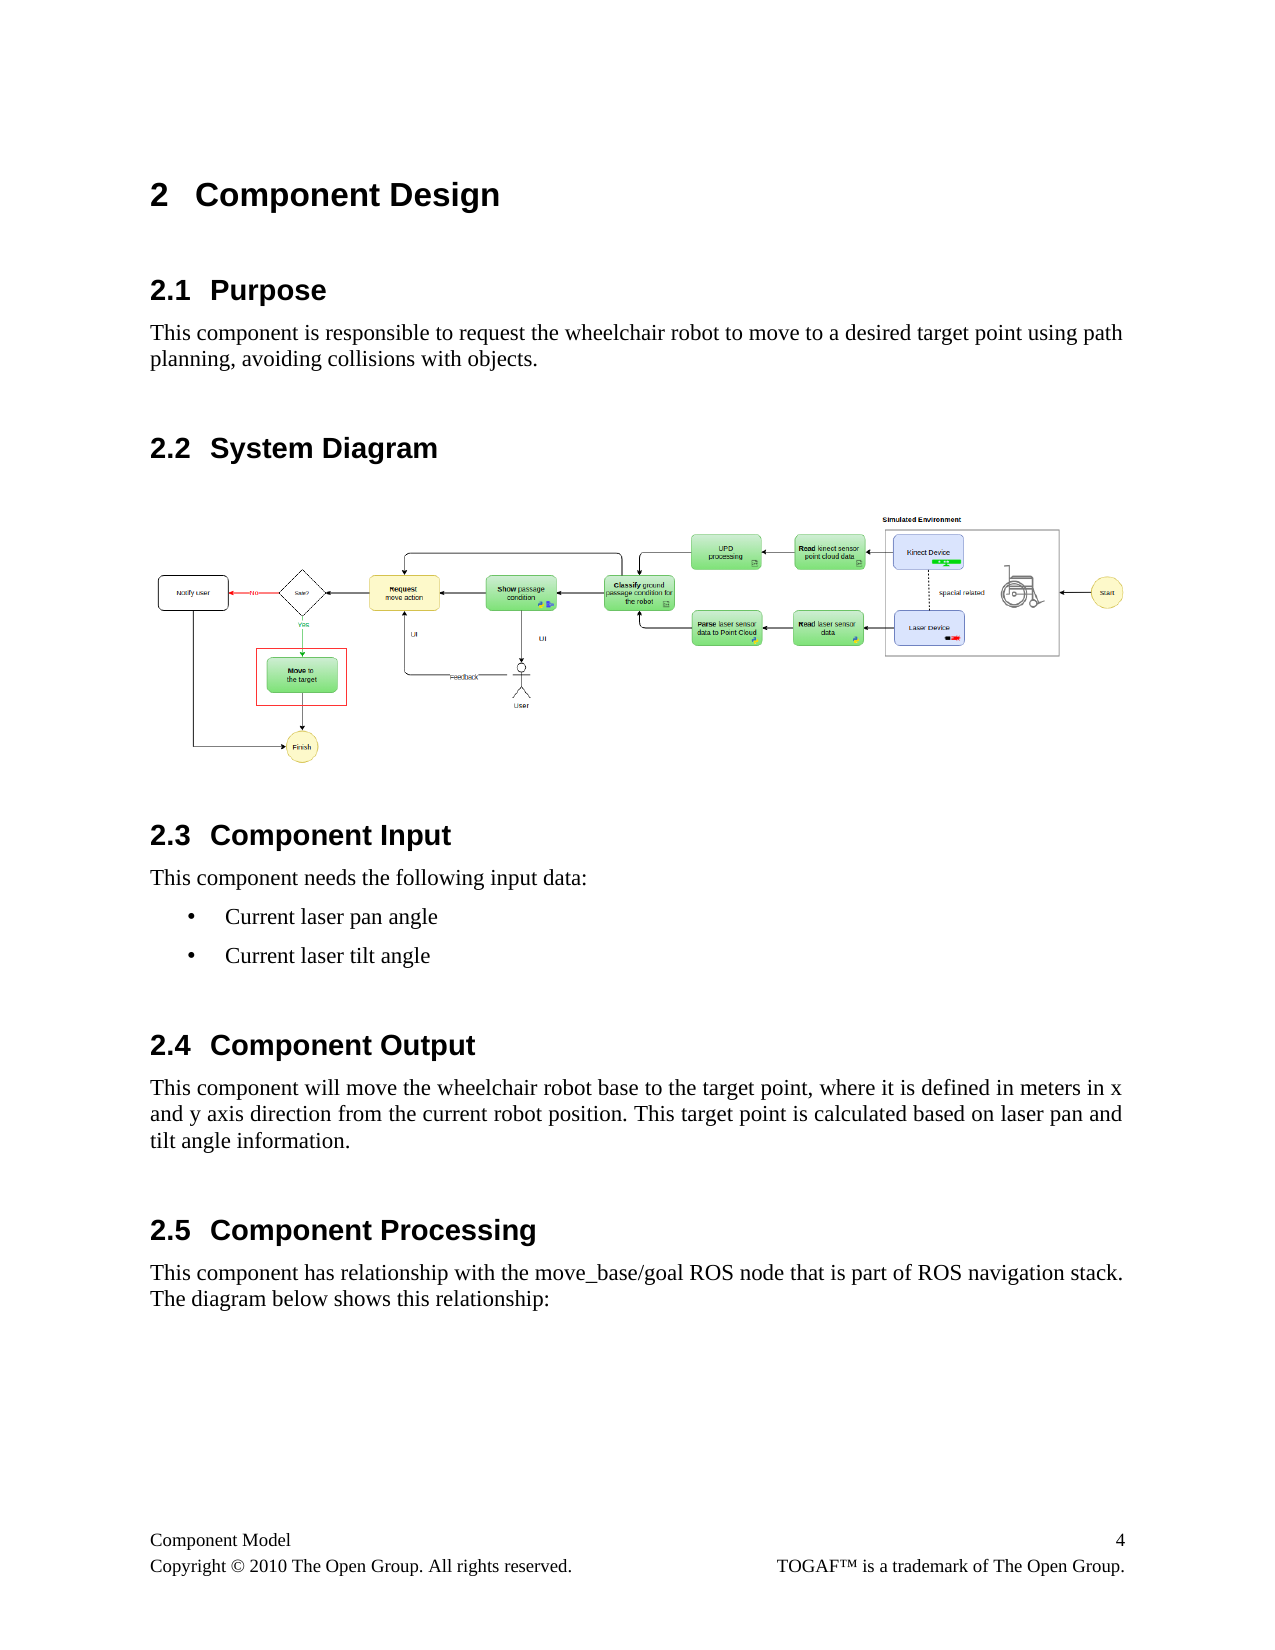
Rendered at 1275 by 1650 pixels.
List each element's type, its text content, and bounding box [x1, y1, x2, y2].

subtitle Component Design [150, 175, 1125, 213]
text This component has relationship with the move_base/goal ROS node that is part of ROS navigation stack. The diagram below shows this relationship: [150, 1259, 1125, 1312]
subtitle Component Output [150, 1028, 1125, 1062]
list Current laser tilt angle [187, 942, 1125, 968]
subtitle System Diagram [150, 432, 1125, 465]
subtitle Component Processing [150, 1213, 1125, 1246]
list Current laser pan angle [187, 903, 1125, 929]
text This component needs the following input data: [150, 864, 1125, 891]
subtitle Purpose [150, 273, 1125, 307]
picture [150, 510, 1125, 771]
text This component is responsible to request the wheelchair robot to move to a desired target point using path planning, avoiding collisions with objects. [150, 319, 1125, 372]
subtitle Component Input [150, 818, 1125, 852]
text This component will move the wheelchair robot base to the target point, where it is defined in meters in x and y axis direction from the current robot position. This target point is calculated based on laser pan and tilt angle information. [150, 1074, 1125, 1153]
